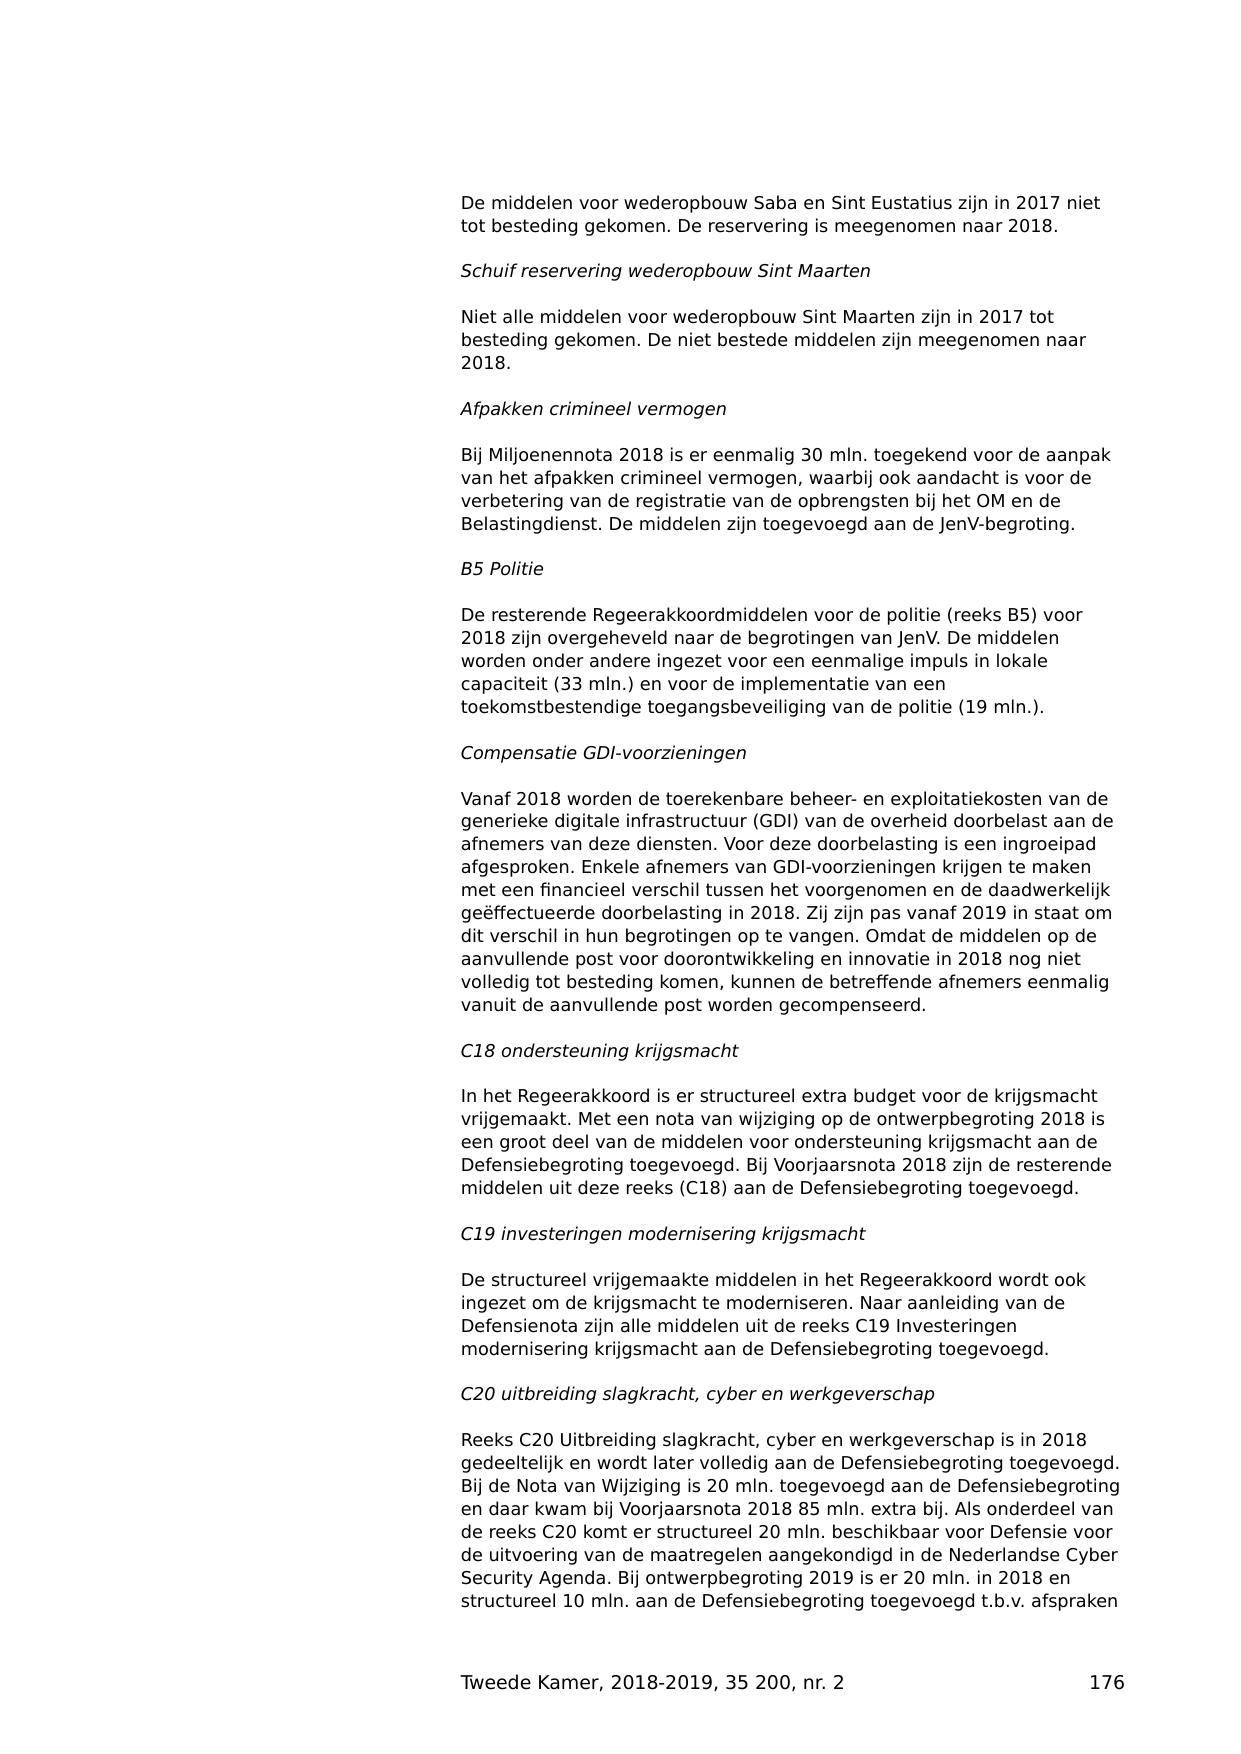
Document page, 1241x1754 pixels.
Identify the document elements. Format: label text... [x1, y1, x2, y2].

text De middelen voor wederopbouw Saba en Sint Eustatius zijn in 2017 niet tot besteding gekomen. De reservering is meegenomen naar 2018. [461, 191, 1125, 237]
text Compensatie GDI-voorzieningen [461, 741, 1125, 764]
text B5 Politie [461, 557, 1125, 580]
text Reeks C20 Uitbreiding slagkracht, cyber en werkgeverschap is in 2018 gedeeltelijk en wordt later volledig aan de Defensiebegroting toegevoegd. Bij de Nota van Wijziging is 20 mln. toegevoegd aan de Defensiebegroting en daar kwam bij Voorjaarsnota 2018 85 mln. extra bij. Als onderdeel van de reeks C20 komt er structureel 20 mln. beschikbaar voor Defensie voor de uitvoering van de maatregelen aangekondigd in de Nederlandse Cyber Security Agenda. Bij ontwerpbegroting 2019 is er 20 mln. in 2018 en structureel 10 mln. aan de Defensiebegroting toegevoegd t.b.v. afspraken [461, 1428, 1125, 1612]
text Schuif reservering wederopbouw Sint Maarten [461, 259, 1125, 282]
text C18 ondersteuning krijgsmacht [461, 1039, 1125, 1062]
text Afpakken crimineel vermogen [461, 397, 1125, 420]
text De structureel vrijgemaakte middelen in het Regeerakkoord wordt ook ingezet om de krijgsmacht te moderniseren. Naar aanleiding van de Defensienota zijn alle middelen uit de reeks C19 Investeringen modernisering krijgsmacht aan de Defensiebegroting toegevoegd. [461, 1268, 1125, 1359]
text In het Regeerakkoord is er structureel extra budget voor de krijgsmacht vrijgemaakt. Met een nota van wijziging op de ontwerpbegroting 2018 is een groot deel van de middelen voor ondersteuning krijgsmacht aan de Defensiebegroting toegevoegd. Bij Voorjaarsnota 2018 zijn de resterende middelen uit deze reeks (C18) aan de Defensiebegroting toegevoegd. [461, 1084, 1125, 1199]
text De resterende Regeerakkoordmiddelen voor de politie (reeks B5) voor 2018 zijn overgeheveld naar de begrotingen van JenV. De middelen worden onder andere ingezet voor een eenmalige impuls in lokale capaciteit (33 mln.) en voor de implementatie van een toekomstbestendige toegangsbeveiliging van de politie (19 mln.). [461, 603, 1125, 718]
text Niet alle middelen voor wederopbouw Sint Maarten zijn in 2017 tot besteding gekomen. De niet bestede middelen zijn meegenomen naar 2018. [461, 305, 1125, 374]
text C19 investeringen modernisering krijgsmacht [461, 1222, 1125, 1245]
text Bij Miljoenennota 2018 is er eenmalig 30 mln. toegekend voor de aanpak van het afpakken crimineel vermogen, waarbij ook aandacht is voor de verbetering van de registratie van de opbrengsten bij het OM en de Belastingdienst. De middelen zijn toegevoegd aan de JenV-begroting. [461, 443, 1125, 534]
text C20 uitbreiding slagkracht, cyber en werkgeverschap [461, 1382, 1125, 1405]
text Vanaf 2018 worden de toerekenbare beheer- en exploitatiekosten van de generieke digitale infrastructuur (GDI) van de overheid doorbelast aan de afnemers van deze diensten. Voor deze doorbelasting is een ingroeipad afgesproken. Enkele afnemers van GDI-voorzieningen krijgen te maken met een financieel verschil tussen het voorgenomen en de daadwerkelijk geëffectueerde doorbelasting in 2018. Zij zijn pas vanaf 2019 in staat om dit verschil in hun begrotingen op te vangen. Omdat de middelen op de aanvullende post voor doorontwikkeling en innovatie in 2018 nog niet volledig tot besteding komen, kunnen de betreffende afnemers eenmalig vanuit de aanvullende post worden gecompenseerd. [461, 787, 1125, 1016]
